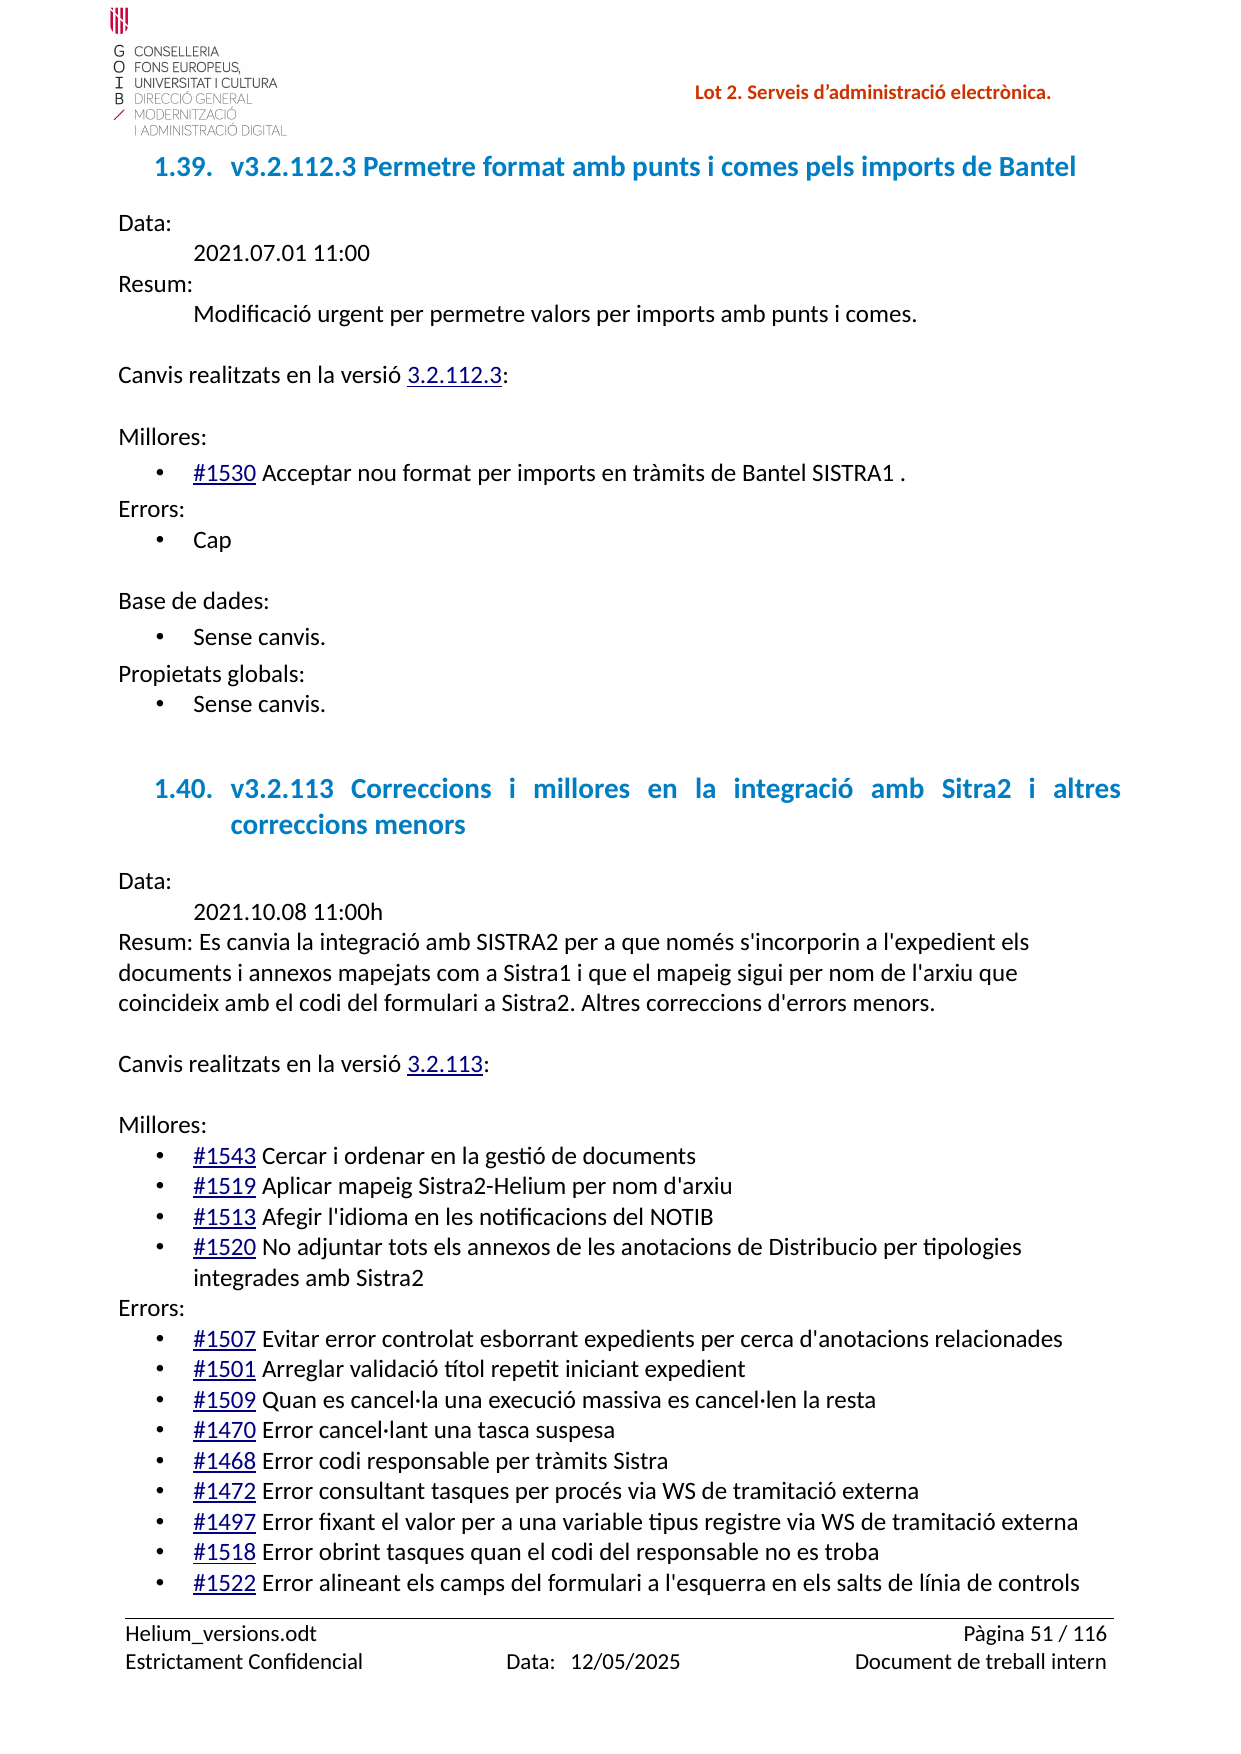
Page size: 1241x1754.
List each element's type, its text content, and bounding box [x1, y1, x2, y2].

text Canvis realitzats en la versió 3.2.112.3: [118, 359, 1122, 390]
text Millores: [118, 421, 1122, 451]
text Data: [118, 207, 1122, 237]
list #1470 Error cancel·lant una tasca suspesa [156, 1414, 1122, 1445]
list #1507 Evitar error controlat esborrant expedients per cerca d'anotacions relacionades [156, 1323, 1122, 1353]
list #1543 Cercar i ordenar en la gestió de documents [156, 1140, 1122, 1170]
text Propietats globals: [118, 658, 1122, 688]
list Sense canvis. [156, 688, 1122, 719]
subtitle v3.2.113 Correccions i millores en la integració amb Sitra2 i altres correccions menors [153, 770, 1122, 841]
list #1501 Arreglar validació títol repetit iniciant expedient [156, 1353, 1122, 1384]
list #1522 Error alineant els camps del formulari a l'esquerra en els salts de línia de controls [156, 1567, 1122, 1598]
list Sense canvis. [156, 622, 1122, 652]
text Canvis realitzats en la versió 3.2.113: [118, 1048, 1122, 1079]
text Resum: [118, 268, 1122, 298]
list #1530 Acceptar nou format per imports en tràmits de Bantel SISTRA1 . [156, 457, 1122, 488]
subtitle v3.2.112.3 Permetre format amb punts i comes pels imports de Bantel [153, 148, 1122, 183]
text Errors: [118, 493, 1122, 524]
list #1520 No adjuntar tots els annexos de les anotacions de Distribucio per tipologies integrades amb Sistra2 [156, 1231, 1122, 1292]
text 2021.07.01 11:00 [118, 237, 1122, 268]
list #1497 Error fixant el valor per a una variable tipus registre via WS de tramitació externa [156, 1506, 1122, 1537]
list #1468 Error codi responsable per tràmits Sistra [156, 1445, 1122, 1476]
list #1509 Quan es cancel·la una execució massiva es cancel·len la resta [156, 1384, 1122, 1414]
text Data: [118, 865, 1122, 896]
text Base de dades: [118, 585, 1122, 616]
list #1519 Aplicar mapeig Sistra2-Helium per nom d'arxiu [156, 1170, 1122, 1201]
text Resum: Es canvia la integració amb SISTRA2 per a que només s'incorporin a l'expedient els documents i annexos mapejats com a Sistra1 i que el mapeig sigui per nom de l'arxiu que coincideix amb el codi del formulari a Sistra2. Altres correccions d'errors menors. [118, 926, 1122, 1018]
list #1472 Error consultant tasques per procés via WS de tramitació externa [156, 1476, 1122, 1506]
list #1513 Afegir l'idioma en les notificacions del NOTIB [156, 1201, 1122, 1231]
list #1518 Error obrint tasques quan el codi del responsable no es troba [156, 1537, 1122, 1567]
text Millores: [118, 1109, 1122, 1140]
picture [100, 0, 297, 144]
text Errors: [118, 1292, 1122, 1323]
list Cap [156, 524, 1122, 554]
text 2021.10.08 11:00h [118, 896, 1122, 926]
text Modificació urgent per permetre valors per imports amb punts i comes. [118, 298, 1122, 329]
